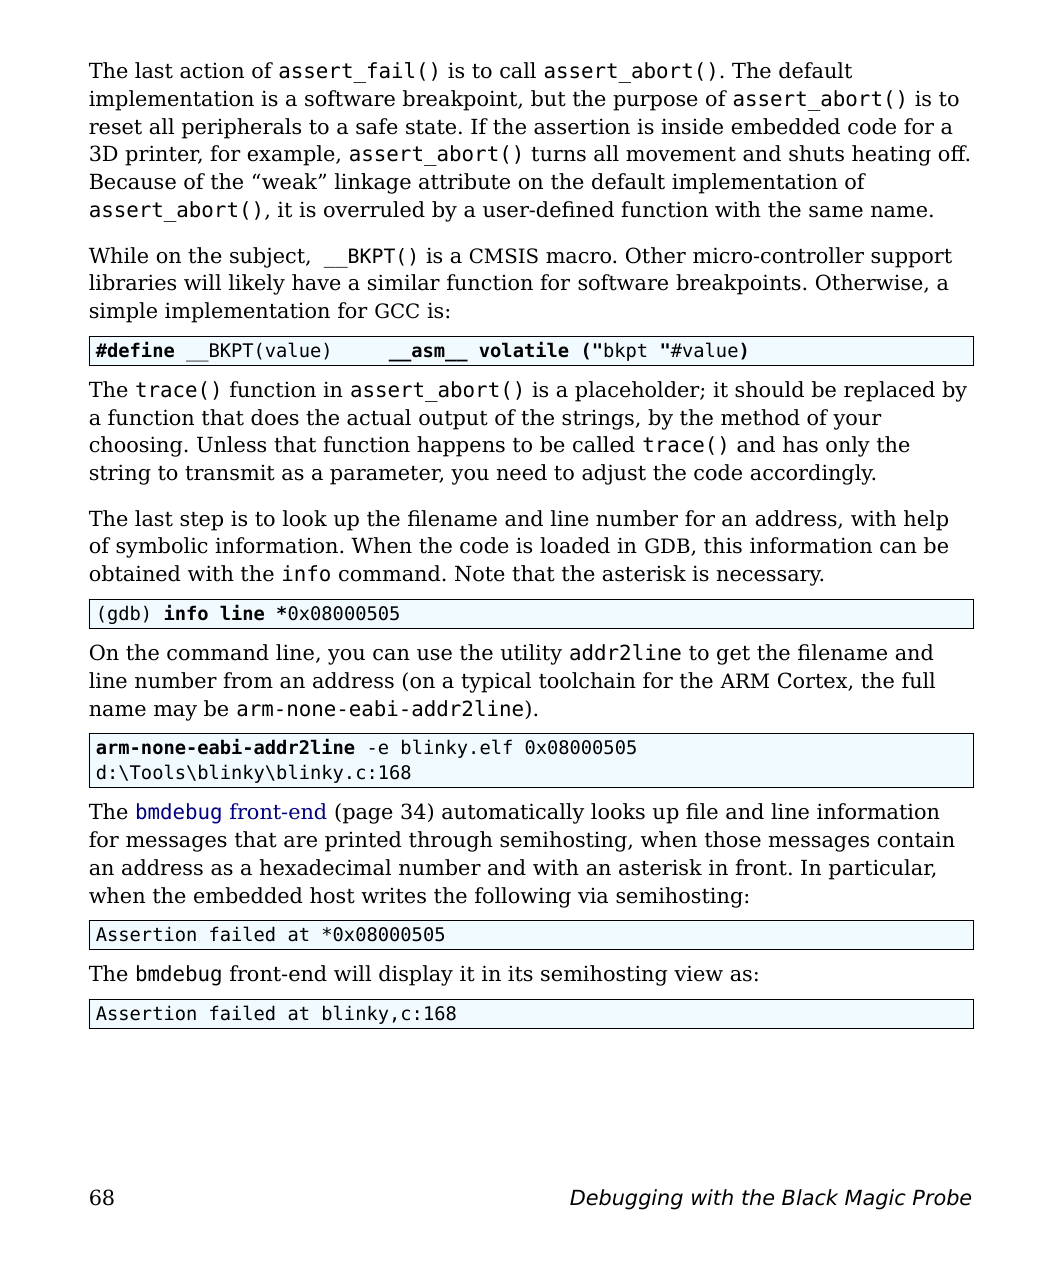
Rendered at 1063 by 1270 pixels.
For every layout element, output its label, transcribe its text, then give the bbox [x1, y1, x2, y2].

text While on the subject, __BKPT() is a CMSIS macro. Other micro-controller support libraries will likely have a similar function for software breakpoints. Otherwise, a simple implementation for GCC is: [88, 244, 974, 323]
text The bmdebug front-end will display it in its semihosting view as: [88, 962, 974, 986]
text The last action of assert_fail() is to call assert_abort(). The default implementation is a software breakpoint, but the purpose of assert_abort() is to reset all peripherals to a safe state. If the assertion is inside embedded code for a 3D printer, for example, assert_abort() turns all movement and shuts heating off. Because of the “weak” linkage attribute on the default implementation of assert_abort(), it is overruled by a user-defined function with the same name. [88, 59, 974, 222]
text The trace() function in assert_abort() is a placeholder; it should be replaced by a function that does the actual output of the strings, by the method of your choosing. Unless that function happens to be called trace() and has only the string to transmit as a parameter, you need to adjust the code accordingly. [88, 378, 974, 486]
text #define __BKPT(value) __asm__ volatile ("bkpt "#value) [90, 337, 973, 365]
text Assertion failed at blinky,c:168 [90, 1000, 973, 1028]
text d:\Tools\blinky\blinky.c:168 [90, 758, 973, 787]
text arm-none-eabi-addr2line -e blinky.elf 0x08000505 [90, 734, 973, 758]
text (gdb) info line *0x08000505 [90, 600, 973, 628]
text Assertion failed at *0x08000505 [90, 921, 973, 949]
text The bmdebug front-end (page 34) automatically looks up file and line information for messages that are printed through semihosting, when those messages contain an address as a hexadecimal number and with an asterisk in front. In particular, when the embedded host writes the following via semihosting: [88, 800, 974, 908]
text The last step is to look up the filename and line number for an address, with help of symbolic information. When the code is loaded in GDB, this information can be obtained with the info command. Note that the asterisk is necessary. [88, 507, 974, 587]
text On the command line, you can use the utility addr2line to get the filename and line number from an address (on a typical toolchain for the ARM Cortex, the full name may be arm‑none‑eabi‑addr2line). [88, 641, 974, 721]
